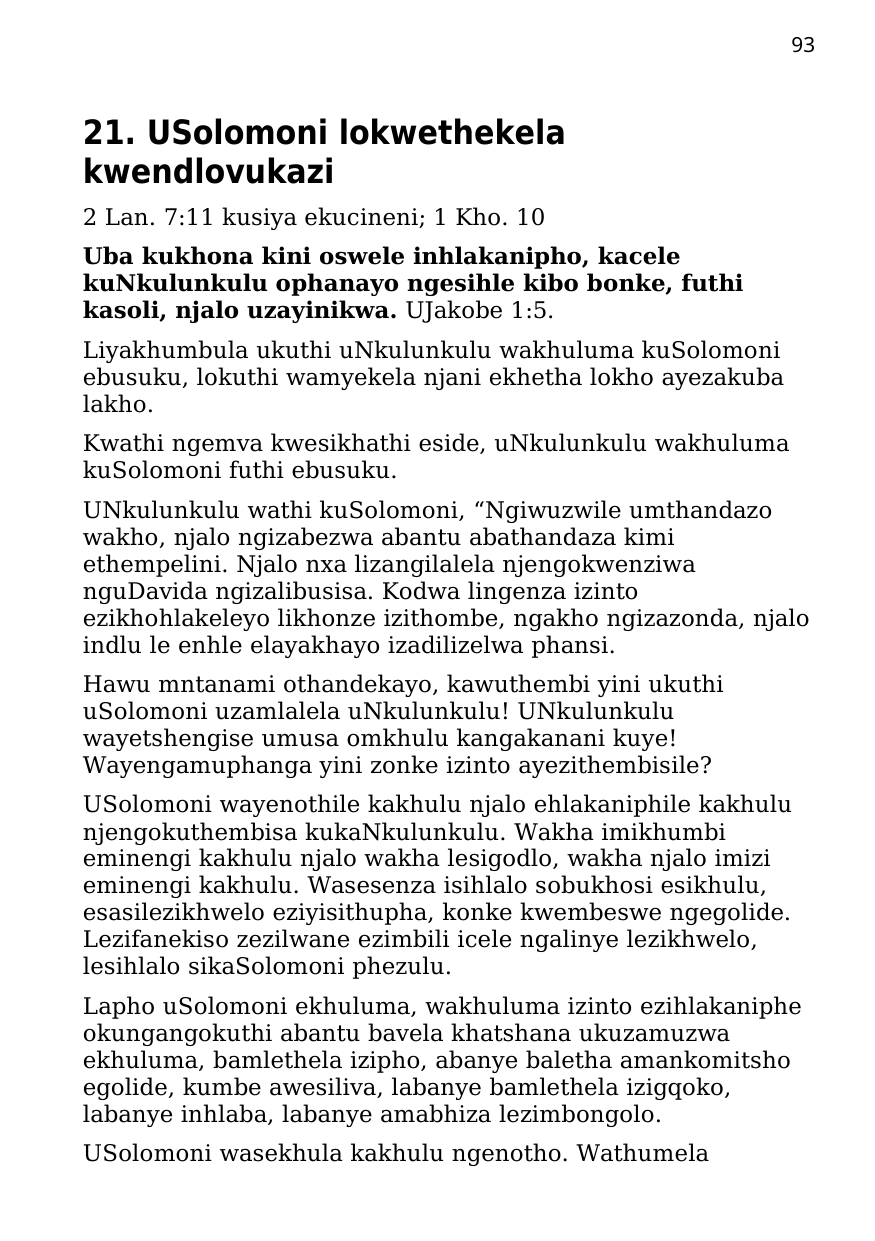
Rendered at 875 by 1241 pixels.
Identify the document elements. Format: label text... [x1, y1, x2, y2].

text USolomoni wayenothile kakhulu njalo ehlakaniphile kakhulu njengokuthembisa kukaNkulunkulu. Wakha imikhumbi eminengi kakhulu njalo wakha lesigodlo, wakha njalo imizi eminengi kakhulu. Wasesenza isihlalo sobukhosi esikhulu, esasilezikhwelo eziyisithupha, konke kwembeswe ngegolide. Lezifanekiso zezilwane ezimbili icele ngalinye lezikhwelo, lesihlalo sikaSolomoni phezulu. [83, 791, 815, 980]
text Kwathi ngemva kwesikhathi eside, uNkulunkulu wakhuluma kuSolomoni futhi ebusuku. [83, 430, 815, 484]
text Lapho uSolomoni ekhuluma, wakhuluma izinto ezihlakaniphe okungangokuthi abantu bavela khatshana ukuzamuzwa ekhuluma, bamlethela izipho, abanye baletha amankomitsho egolide, kumbe awesiliva, labanye bamlethela izigqoko, labanye inhlaba, labanye amabhiza lezimbongolo. [83, 993, 815, 1128]
text 2 Lan. 7:11 kusiya ekucineni; 1 Kho. 10 [83, 204, 815, 231]
text UNkulunkulu wathi kuSolomoni, “Ngiwuzwile umthandazo wakho, njalo ngizabezwa abantu abathandaza kimi ethempelini. Njalo nxa lizangilalela njengokwenziwa nguDavida ngizalibusisa. Kodwa lingenza izinto ezikhohlakeleyo likhonze izithombe, ngakho ngizazonda, njalo indlu le enhle elayakhayo izadilizelwa phansi. [83, 497, 815, 658]
text USolomoni wasekhula kakhulu ngenotho. Wathumela [83, 1140, 815, 1167]
text Uba kukhona kini oswele inhlakanipho, kacele kuNkulunkulu ophanayo ngesihle kibo bonke, futhi kasoli, njalo uzayinikwa. UJakobe 1:5. [83, 243, 815, 324]
subtitle 21. USolomoni lokwethekela kwendlovukazi [83, 113, 815, 191]
text Liyakhumbula ukuthi uNkulunkulu wakhuluma kuSolomoni ebusuku, lokuthi wamyekela njani ekhetha lokho ayezakuba lakho. [83, 337, 815, 418]
text Hawu mntanami othandekayo, kawuthembi yini ukuthi uSolomoni uzamlalela uNkulunkulu! UNkulunkulu wayetshengise umusa omkhulu kangakanani kuye! Wayengamuphanga yini zonke izinto ayezithembisile? [83, 671, 815, 779]
